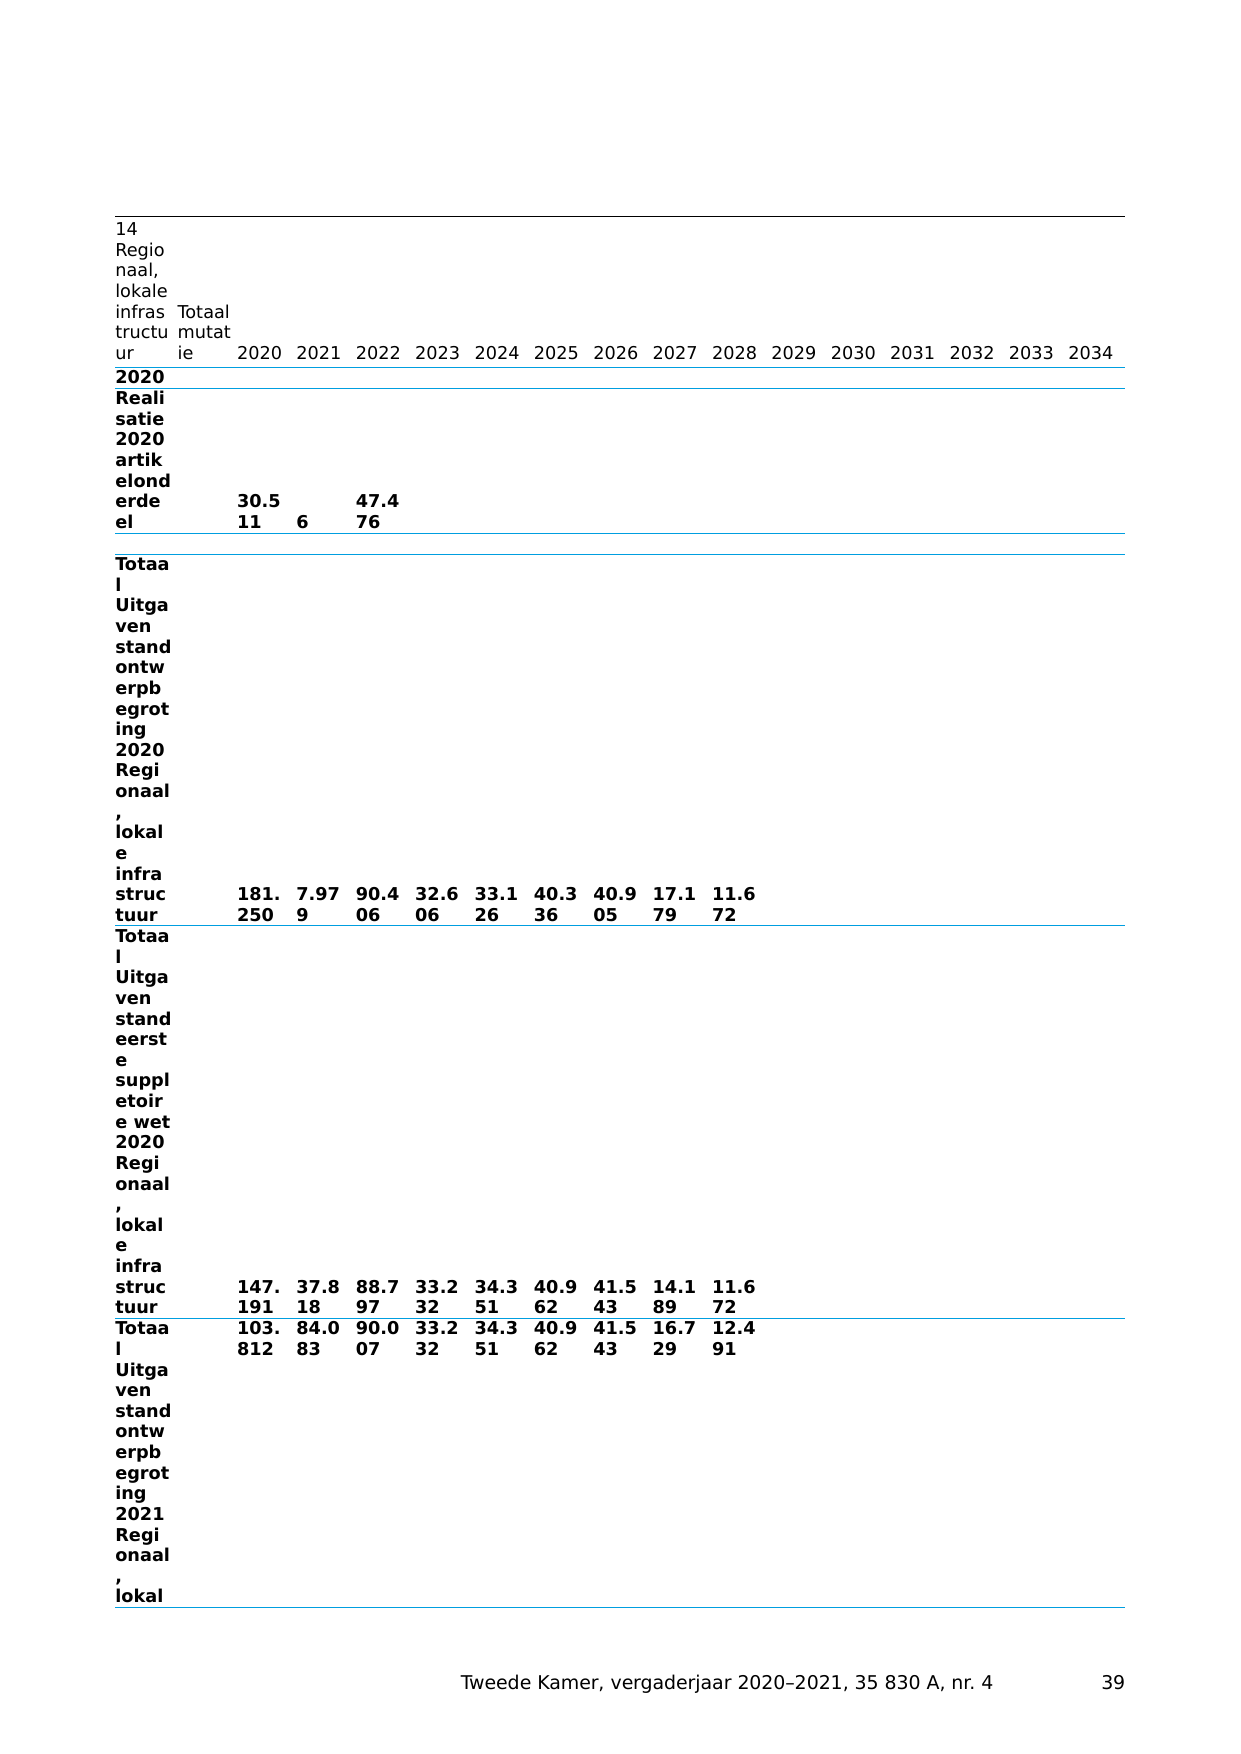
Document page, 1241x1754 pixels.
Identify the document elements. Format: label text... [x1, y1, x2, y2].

table_cell [1065, 926, 1125, 1318]
table_cell [590, 389, 649, 532]
table_cell [946, 555, 1006, 925]
table_cell 41.543 [590, 926, 649, 1318]
table_cell 181.250 [234, 555, 293, 925]
table_cell [353, 534, 412, 554]
table_cell [531, 368, 590, 388]
table_cell [709, 389, 768, 532]
table_cell 2027 [650, 217, 709, 366]
table_cell [175, 1319, 234, 1607]
table_cell 84.083 [293, 1319, 353, 1607]
table_cell [1006, 368, 1065, 388]
table_cell [412, 389, 471, 532]
table_cell [590, 534, 649, 554]
table_cell [353, 368, 412, 388]
table_cell 40.962 [531, 1319, 590, 1607]
table_cell 33.126 [471, 555, 531, 925]
table_cell 2026 [590, 217, 649, 366]
table_cell [650, 389, 709, 532]
table_cell [590, 368, 649, 388]
table_cell [412, 368, 471, 388]
table_cell [828, 926, 887, 1318]
table_cell [828, 1319, 887, 1607]
table_cell [887, 1319, 946, 1607]
table_cell 12.491 [709, 1319, 768, 1607]
table_cell 11.672 [709, 926, 768, 1318]
table_cell 88.797 [353, 926, 412, 1318]
table_cell [1006, 555, 1065, 925]
table_cell [887, 389, 946, 532]
table_cell Totaal Uitgaven stand ontwerpbegroting 2020 Regionaal, lokale infrastructuur [115, 555, 174, 925]
table_cell [1065, 389, 1125, 532]
table_cell [709, 534, 768, 554]
table_cell 147.191 [234, 926, 293, 1318]
table_cell 16.729 [650, 1319, 709, 1607]
table_cell [887, 926, 946, 1318]
table_cell 2032 [946, 217, 1006, 366]
table_cell [946, 368, 1006, 388]
table_cell Totaal mutatie [175, 217, 234, 366]
table_cell [1006, 1319, 1065, 1607]
table_cell [1065, 1319, 1125, 1607]
table_cell [709, 368, 768, 388]
table_cell 2031 [887, 217, 946, 366]
table_cell 17.179 [650, 555, 709, 925]
table_cell [175, 368, 234, 388]
table_cell [1006, 926, 1065, 1318]
table_cell 32.606 [412, 555, 471, 925]
table_cell 30.511 [234, 389, 293, 532]
table_cell 14 Regionaal, lokale infrastructuur [115, 217, 174, 366]
table_cell 40.336 [531, 555, 590, 925]
table_cell [946, 926, 1006, 1318]
table_cell 2023 [412, 217, 471, 366]
table_cell 41.543 [590, 1319, 649, 1607]
table_cell Totaal Uitgaven stand eerste suppletoire wet 2020 Regionaal, lokale infrastructuur [115, 926, 174, 1318]
table_cell [531, 534, 590, 554]
table_cell 2028 [709, 217, 768, 366]
table_cell [175, 389, 234, 532]
table_cell [1065, 555, 1125, 925]
table_cell 2025 [531, 217, 590, 366]
table_cell [234, 534, 293, 554]
table_cell [768, 1319, 828, 1607]
table_cell 33.232 [412, 926, 471, 1318]
table_cell [1065, 368, 1125, 388]
table_cell [946, 1319, 1006, 1607]
table_cell [175, 555, 234, 925]
table_cell 90.406 [353, 555, 412, 925]
table_cell [768, 926, 828, 1318]
table_cell [293, 368, 353, 388]
table_cell [768, 389, 828, 532]
table_cell [175, 534, 234, 554]
table_cell 40.962 [531, 926, 590, 1318]
table_cell 2029 [768, 217, 828, 366]
table_cell [175, 926, 234, 1318]
table_cell [293, 534, 353, 554]
table_cell 2022 [353, 217, 412, 366]
table_cell [946, 534, 1006, 554]
table_cell 2024 [471, 217, 531, 366]
table_cell [887, 534, 946, 554]
table_cell [828, 555, 887, 925]
table_cell 11.672 [709, 555, 768, 925]
table_cell 34.351 [471, 926, 531, 1318]
table_cell 2021 [293, 217, 353, 366]
table_cell 6 [293, 389, 353, 532]
table_cell [828, 368, 887, 388]
table_cell 103.812 [234, 1319, 293, 1607]
table_cell [234, 368, 293, 388]
table_cell 37.818 [293, 926, 353, 1318]
table_cell [1006, 389, 1065, 532]
table_header Tabel 3 Artikel 14 Regionaal, lokale infrastructuur [115, 191, 1125, 216]
table_cell [768, 534, 828, 554]
table_cell [471, 534, 531, 554]
table_cell 2020 [115, 368, 174, 388]
table_cell [650, 368, 709, 388]
table_cell [768, 555, 828, 925]
table_cell [412, 534, 471, 554]
table_cell [946, 389, 1006, 532]
table_cell [768, 368, 828, 388]
table_cell 14.189 [650, 926, 709, 1318]
table_cell [887, 555, 946, 925]
table_cell 40.905 [590, 555, 649, 925]
table_cell 34.351 [471, 1319, 531, 1607]
table_cell [887, 368, 946, 388]
table_cell Totaal Uitgaven stand ontwerpbegroting 2021 Regionaal, lokal [115, 1319, 174, 1607]
table_cell 90.007 [353, 1319, 412, 1607]
table_cell [1065, 534, 1125, 554]
table_cell 33.232 [412, 1319, 471, 1607]
table_cell [1006, 534, 1065, 554]
table_cell [115, 534, 174, 554]
table_cell [828, 389, 887, 532]
table_cell 2033 [1006, 217, 1065, 366]
table_cell Realisatie 2020 artikelonderdeel [115, 389, 174, 532]
table_cell 2020 [234, 217, 293, 366]
table_cell 7.979 [293, 555, 353, 925]
table_cell [471, 368, 531, 388]
table_cell [471, 389, 531, 532]
table_cell 2030 [828, 217, 887, 366]
table_cell 2034 [1065, 217, 1125, 366]
table_cell [650, 534, 709, 554]
table_cell [828, 534, 887, 554]
table_cell [531, 389, 590, 532]
table_cell 47.476 [353, 389, 412, 532]
